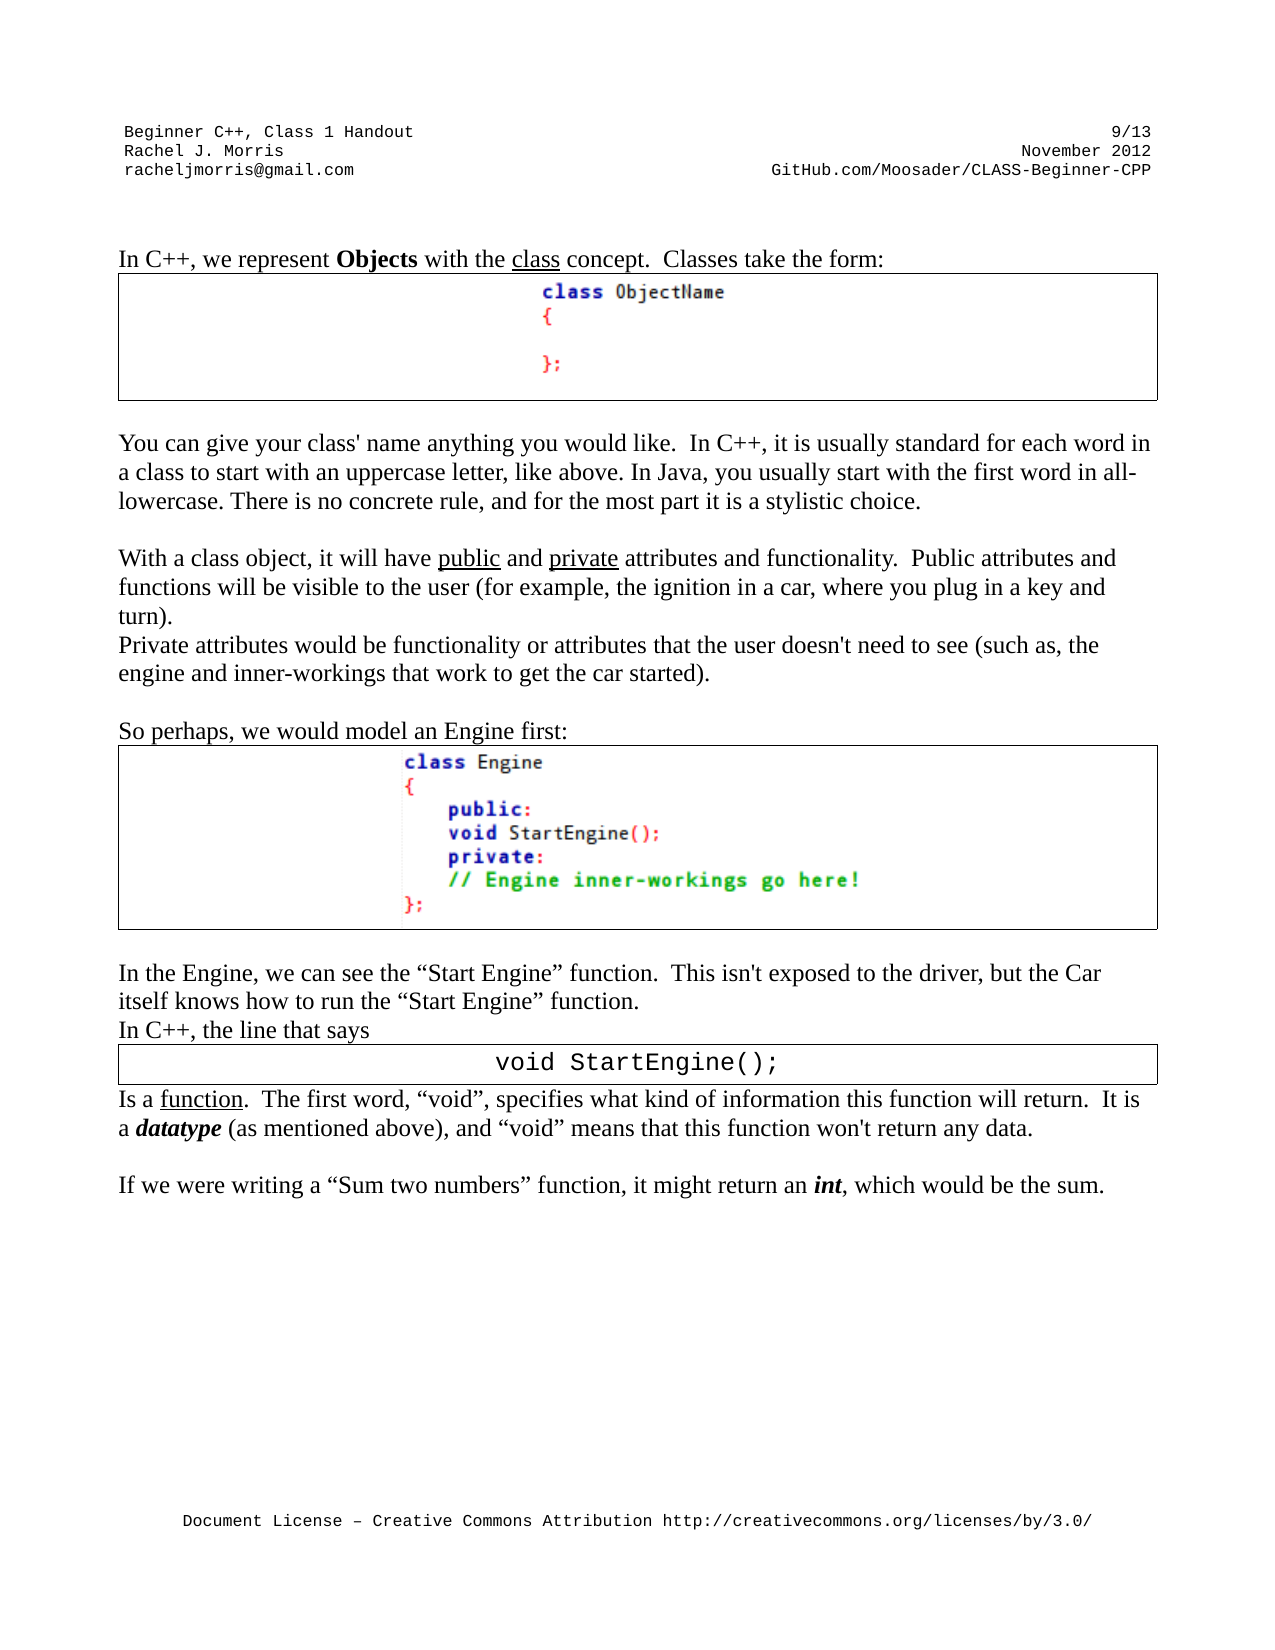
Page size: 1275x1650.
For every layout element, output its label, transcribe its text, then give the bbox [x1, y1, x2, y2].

text With a class object, it will have public and private attributes and functionality. Public attributes and functions will be visible to the user (for example, the ignition in a car, where you plug in a key and turn). [118, 543, 1157, 630]
text In C++, we represent Objects with the class concept. Classes take the form: [118, 244, 1157, 273]
text If we were writing a “Sum two numbers” function, it might return an int, which would be the sum. [118, 1170, 1157, 1199]
text Private attributes would be functionality or attributes that the user doesn't need to see (such as, the engine and inner-workings that work to get the car started). [118, 630, 1157, 687]
table_header void StartEngine(); [119, 1045, 1157, 1084]
text So perhaps, we would model an Engine first: [118, 716, 1157, 745]
table_header [119, 746, 1157, 929]
text In C++, the line that says [118, 1015, 1157, 1044]
picture [542, 278, 733, 381]
picture [401, 750, 874, 928]
text You can give your class' name anything you would like. In C++, it is usually standard for each word in a class to start with an uppercase letter, like above. In Java, you usually start with the first word in all-lowercase. There is no concrete rule, and for the most part it is a stylistic choice. [118, 428, 1157, 515]
table_header [119, 274, 1157, 400]
text Is a function. The first word, “void”, specifies what kind of information this function will return. It is a datatype (as mentioned above), and “void” means that this function won't return any data. [118, 1085, 1157, 1141]
text In the Engine, we can see the “Start Engine” function. This isn't exposed to the driver, but the Car itself knows how to run the “Start Engine” function. [118, 958, 1157, 1015]
